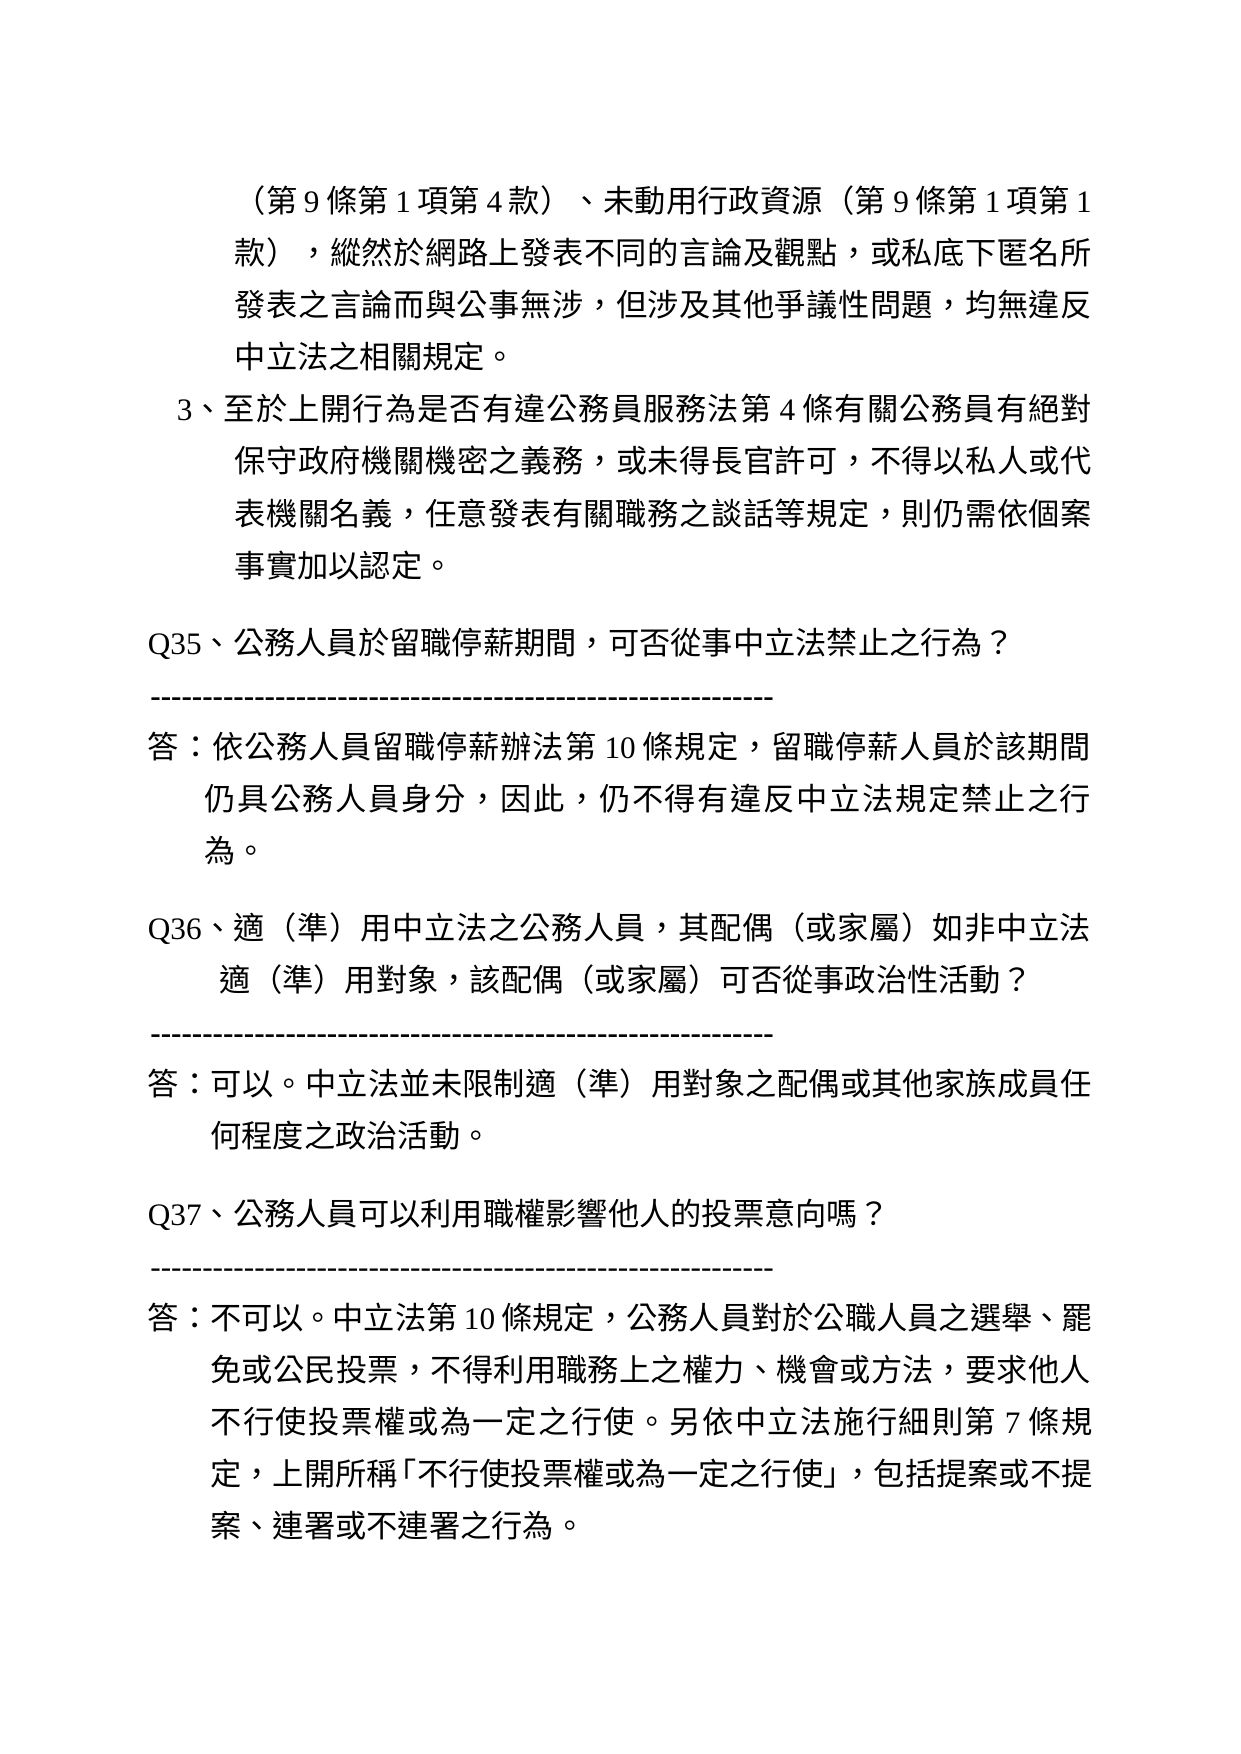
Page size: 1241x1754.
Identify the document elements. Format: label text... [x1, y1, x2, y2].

table_cell （第9條第1項第4款）、未動用行政資源（第9條第1項第1款），縱然於網路上發表不同的言論及觀點，或私底下匿名所發表之言論而與公事無涉，但涉及其他爭議性問題，均無違反中立法之相關規定。 至於上開行為是否有違公務員服務法第4條有關公務員有絕對保守政府機關機密之義務，或未得長官許可，不得以私人或代表機關名義，任意發表有關職務之談話等規定，則仍需依個案事實加以認定。 [136, 171, 1103, 587]
table_cell Q35、公務人員於留職停薪期間，可否從事中立法禁止之行為？ ------------------------------------------------------------ 答：依公務人員留職停薪辦法第10條規定，留職停薪人員於該期間仍具公務人員身分，因此，仍不得有違反中立法規定禁止之行為。 [136, 588, 1103, 873]
table_cell Q36、適（準）用中立法之公務人員，其配偶（或家屬）如非中立法適（準）用對象，該配偶（或家屬）可否從事政治性活動？ ------------------------------------------------------------ 答：可以。中立法並未限制適（準）用對象之配偶或其他家族成員任何程度之政治活動。 [136, 873, 1103, 1158]
table_cell Q37、公務人員可以利用職權影響他人的投票意向嗎？ ------------------------------------------------------------ 答：不可以。中立法第10條規定，公務人員對於公職人員之選舉、罷免或公民投票，不得利用職務上之權力、機會或方法，要求他人不行使投票權或為一定之行使。另依中立法施行細則第7條規定，上開所稱「不行使投票權或為一定之行使」，包括提案或不提案、連署或不連署之行為。 [136, 1158, 1103, 1548]
